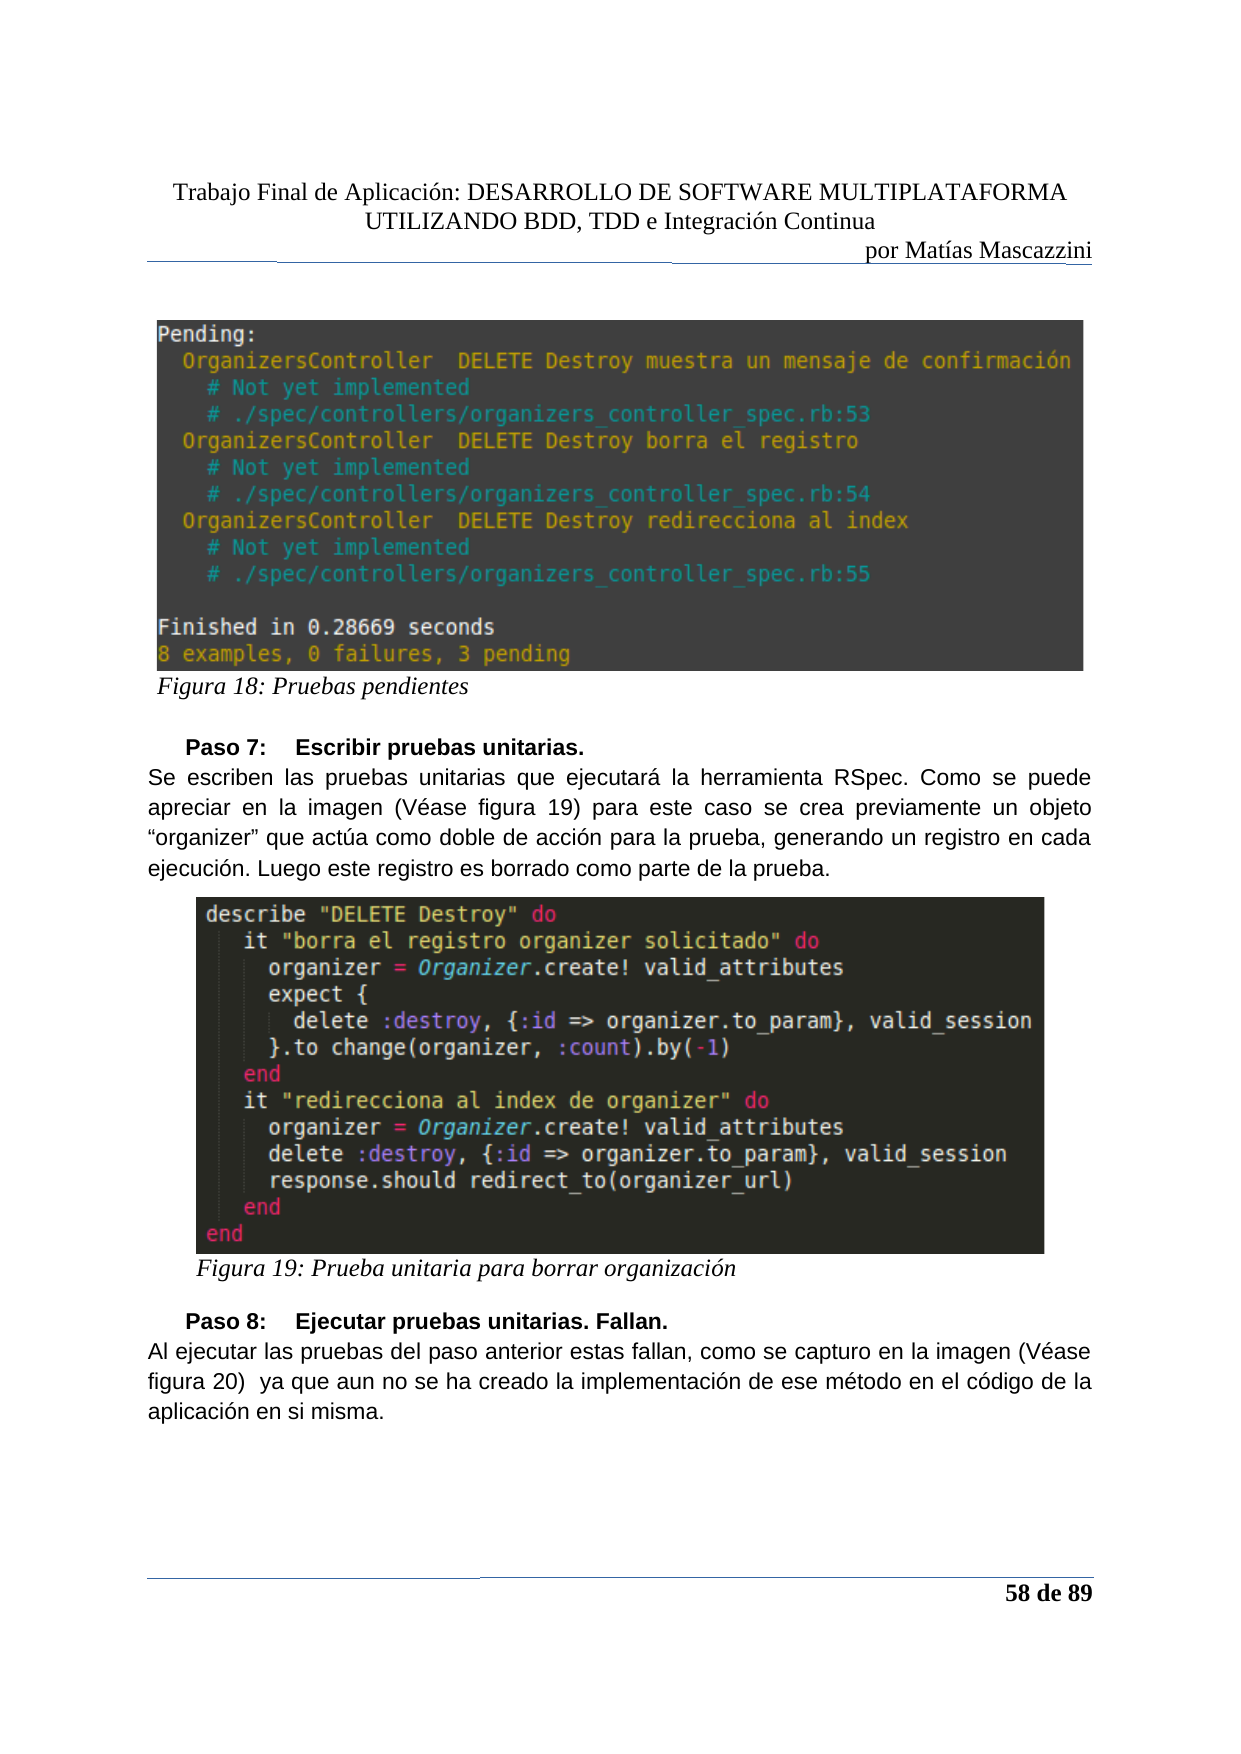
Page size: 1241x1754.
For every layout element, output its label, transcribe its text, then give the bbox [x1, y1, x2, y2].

picture [196, 897, 1045, 1254]
list Ejecutar pruebas unitarias. Fallan. [185, 1308, 1093, 1334]
text Figura 19: Prueba unitaria para borrar organización [196, 1254, 1044, 1282]
list Al ejecutar las pruebas del paso anterior estas fallan, como se capturo en la imagen (Véase figura 20) ya que aun no se ha creado la implementación de ese método en el código de la aplicación en si misma. [110, 1338, 1093, 1424]
text Se escriben las pruebas unitarias que ejecutará la herramienta RSpec. Como se puede apreciar en la imagen (Véase figura 19) para este caso se crea previamente un objeto “organizer” que actúa como doble de acción para la prueba, generando un registro en cada ejecución. Luego este registro es borrado como parte de la prueba. [148, 764, 1093, 881]
text Figura 18: Pruebas pendientes [157, 671, 1083, 699]
list Escribir pruebas unitarias. [185, 734, 1093, 760]
picture [156, 320, 1084, 671]
